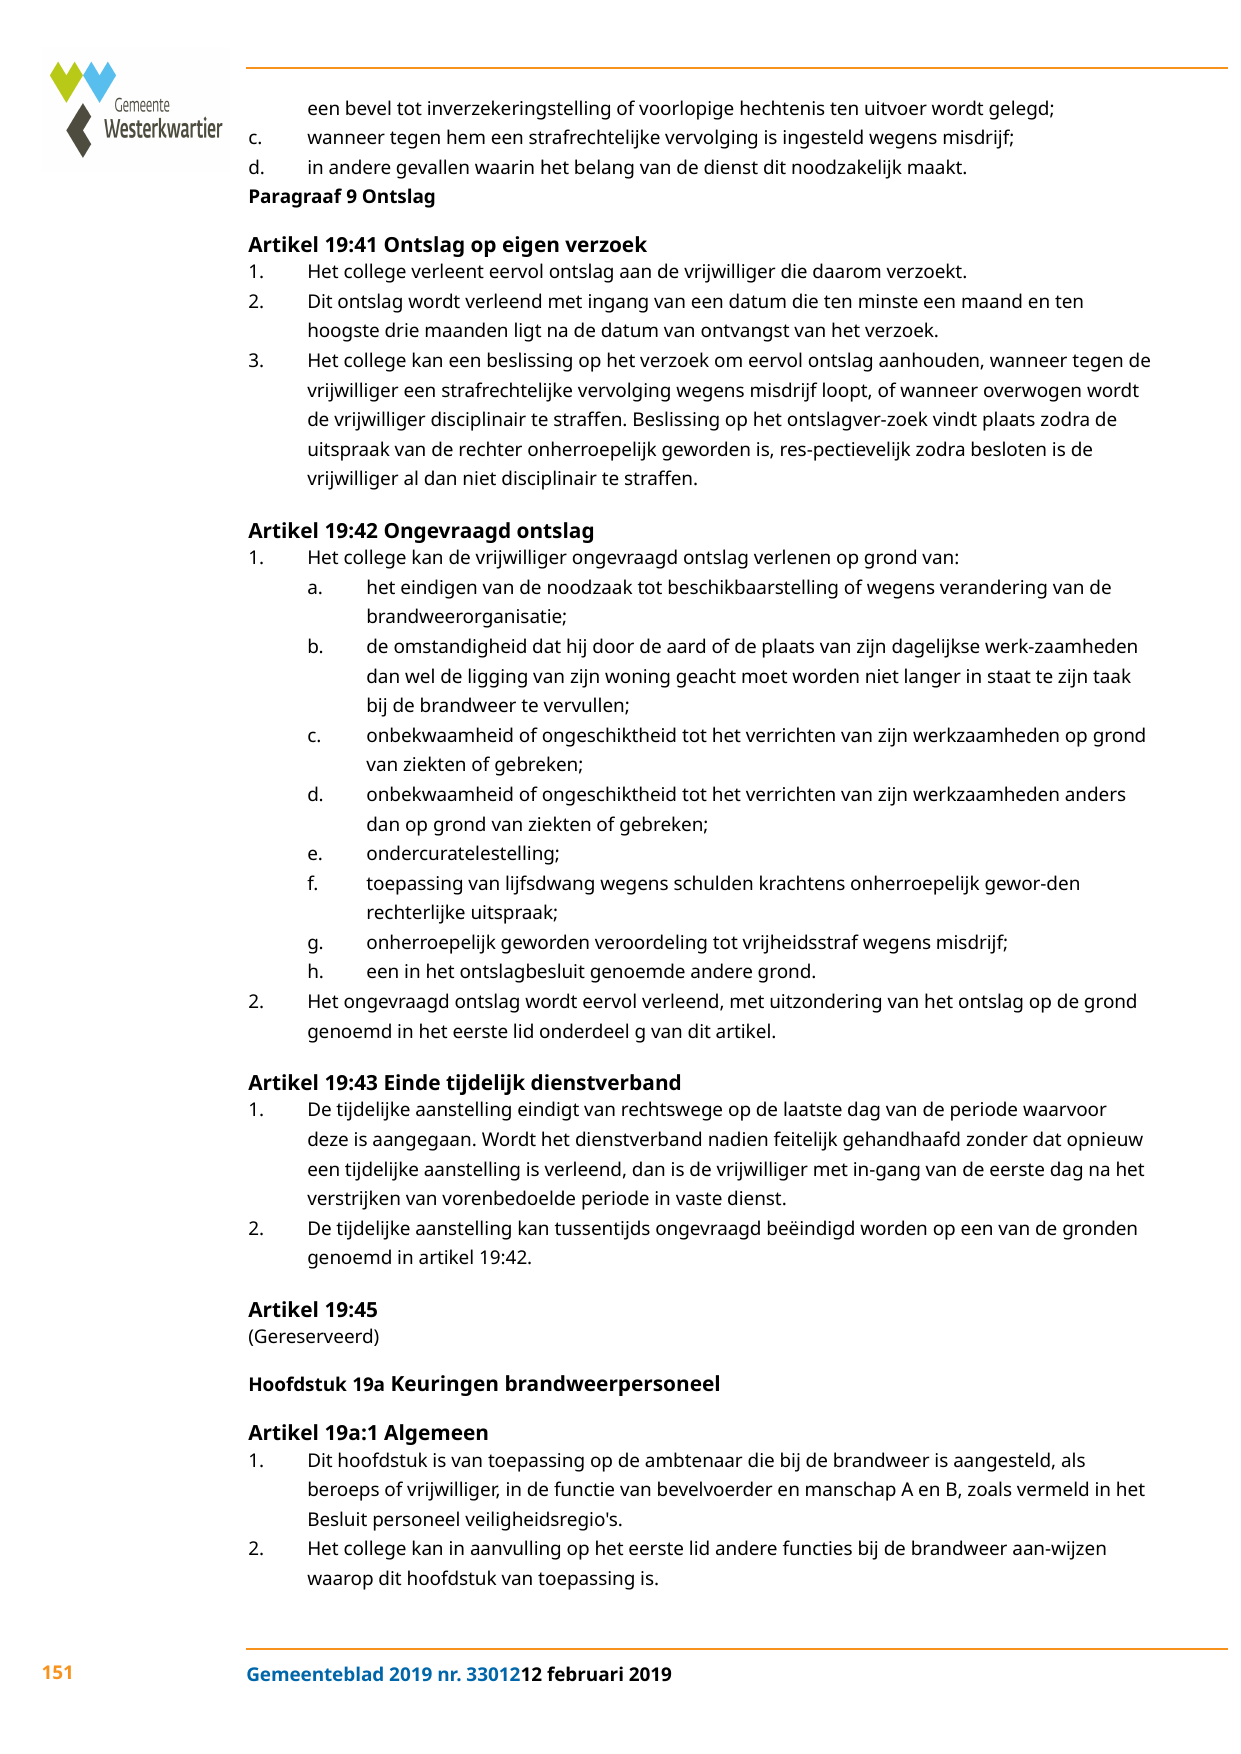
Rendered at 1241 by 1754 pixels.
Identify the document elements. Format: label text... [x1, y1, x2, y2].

list in andere gevallen waarin het belang van de dienst dit noodzakelijk maakt. [248, 154, 1152, 180]
list ondercuratelestelling; [307, 840, 1152, 866]
list onbekwaamheid of ongeschiktheid tot het verrichten van zijn werkzaamheden anders dan op grond van ziekten of gebreken; [307, 781, 1152, 836]
text Artikel 19:45 [248, 1295, 1152, 1323]
list onherroepelijk geworden veroordeling tot vrijheidsstraf wegens misdrijf; [307, 929, 1152, 955]
list De tijdelijke aanstelling kan tussentijds ongevraagd beëindigd worden op een van de gronden genoemd in artikel 19:42. [248, 1215, 1152, 1270]
list Dit ontslag wordt verleend met ingang van een datum die ten minste een maand en ten hoogste drie maanden ligt na de datum van ontvangst van het verzoek. [248, 288, 1152, 343]
list Het college kan de vrijwilliger ongevraagd ontslag verlenen op grond van: [248, 544, 1152, 570]
list Dit hoofdstuk is van toepassing op de ambtenaar die bij de brandweer is aangesteld, als beroeps of vrijwilliger, in de functie van bevelvoerder en manschap A en B, zoals vermeld in het Besluit personeel veiligheidsregio's. [248, 1447, 1152, 1532]
list het eindigen van de noodzaak tot beschikbaarstelling of wegens verandering van de brandweerorganisatie; [307, 574, 1152, 629]
list Het college kan in aanvulling op het eerste lid andere functies bij de brandweer aan-wijzen waarop dit hoofdstuk van toepassing is. [248, 1536, 1152, 1591]
list een bevel tot inverzekeringstelling of voorlopige hechtenis ten uitvoer wordt gelegd; [248, 95, 1152, 121]
picture [41, 47, 231, 172]
list onbekwaamheid of ongeschiktheid tot het verrichten van zijn werkzaamheden op grond van ziekten of gebreken; [307, 722, 1152, 777]
text (Gereserveerd) [248, 1323, 1152, 1349]
list een in het ontslagbesluit genoemde andere grond. [307, 959, 1152, 984]
list Het college kan een beslissing op het verzoek om eervol ontslag aanhouden, wanneer tegen de vrijwilliger een strafrechtelijke vervolging wegens misdrijf loopt, of wanneer overwogen wordt de vrijwilliger disciplinair te straffen. Beslissing op het ontslagver-zoek vindt plaats zodra de uitspraak van de rechter onherroepelijk geworden is, res-pectievelijk zodra besloten is de vrijwilliger al dan niet disciplinair te straffen. [248, 347, 1152, 491]
list De tijdelijke aanstelling eindigt van rechtswege op de laatste dag van de periode waarvoor deze is aangegaan. Wordt het dienstverband nadien feitelijk gehandhaafd zonder dat opnieuw een tijdelijke aanstelling is verleend, dan is de vrijwilliger met in-gang van de eerste dag na het verstrijken van vorenbedoelde periode in vaste dienst. [248, 1097, 1152, 1211]
list Het ongevraagd ontslag wordt eervol verleend, met uitzondering van het ontslag op de grond genoemd in het eerste lid onderdeel g van dit artikel. [248, 988, 1152, 1043]
text Artikel 19:41 Ontslag op eigen verzoek [248, 230, 1152, 258]
text Paragraaf 9 Ontslag [248, 183, 1152, 209]
list Het college verleent eervol ontslag aan de vrijwilliger die daarom verzoekt. [248, 258, 1152, 284]
text Artikel 19:43 Einde tijdelijk dienstverband [248, 1068, 1152, 1097]
text Hoofdstuk 19a Keuringen brandweerpersoneel [248, 1369, 1152, 1397]
text Artikel 19:42 Ongevraagd ontslag [248, 516, 1152, 544]
list de omstandigheid dat hij door de aard of de plaats van zijn dagelijkse werk-zaamheden dan wel de ligging van zijn woning geacht moet worden niet langer in staat te zijn taak bij de brandweer te vervullen; [307, 633, 1152, 718]
list wanneer tegen hem een strafrechtelijke vervolging is ingesteld wegens misdrijf; [248, 124, 1152, 150]
text Artikel 19a:1 Algemeen [248, 1418, 1152, 1447]
list toepassing van lijfsdwang wegens schulden krachtens onherroepelijk gewor-den rechterlijke uitspraak; [307, 870, 1152, 925]
